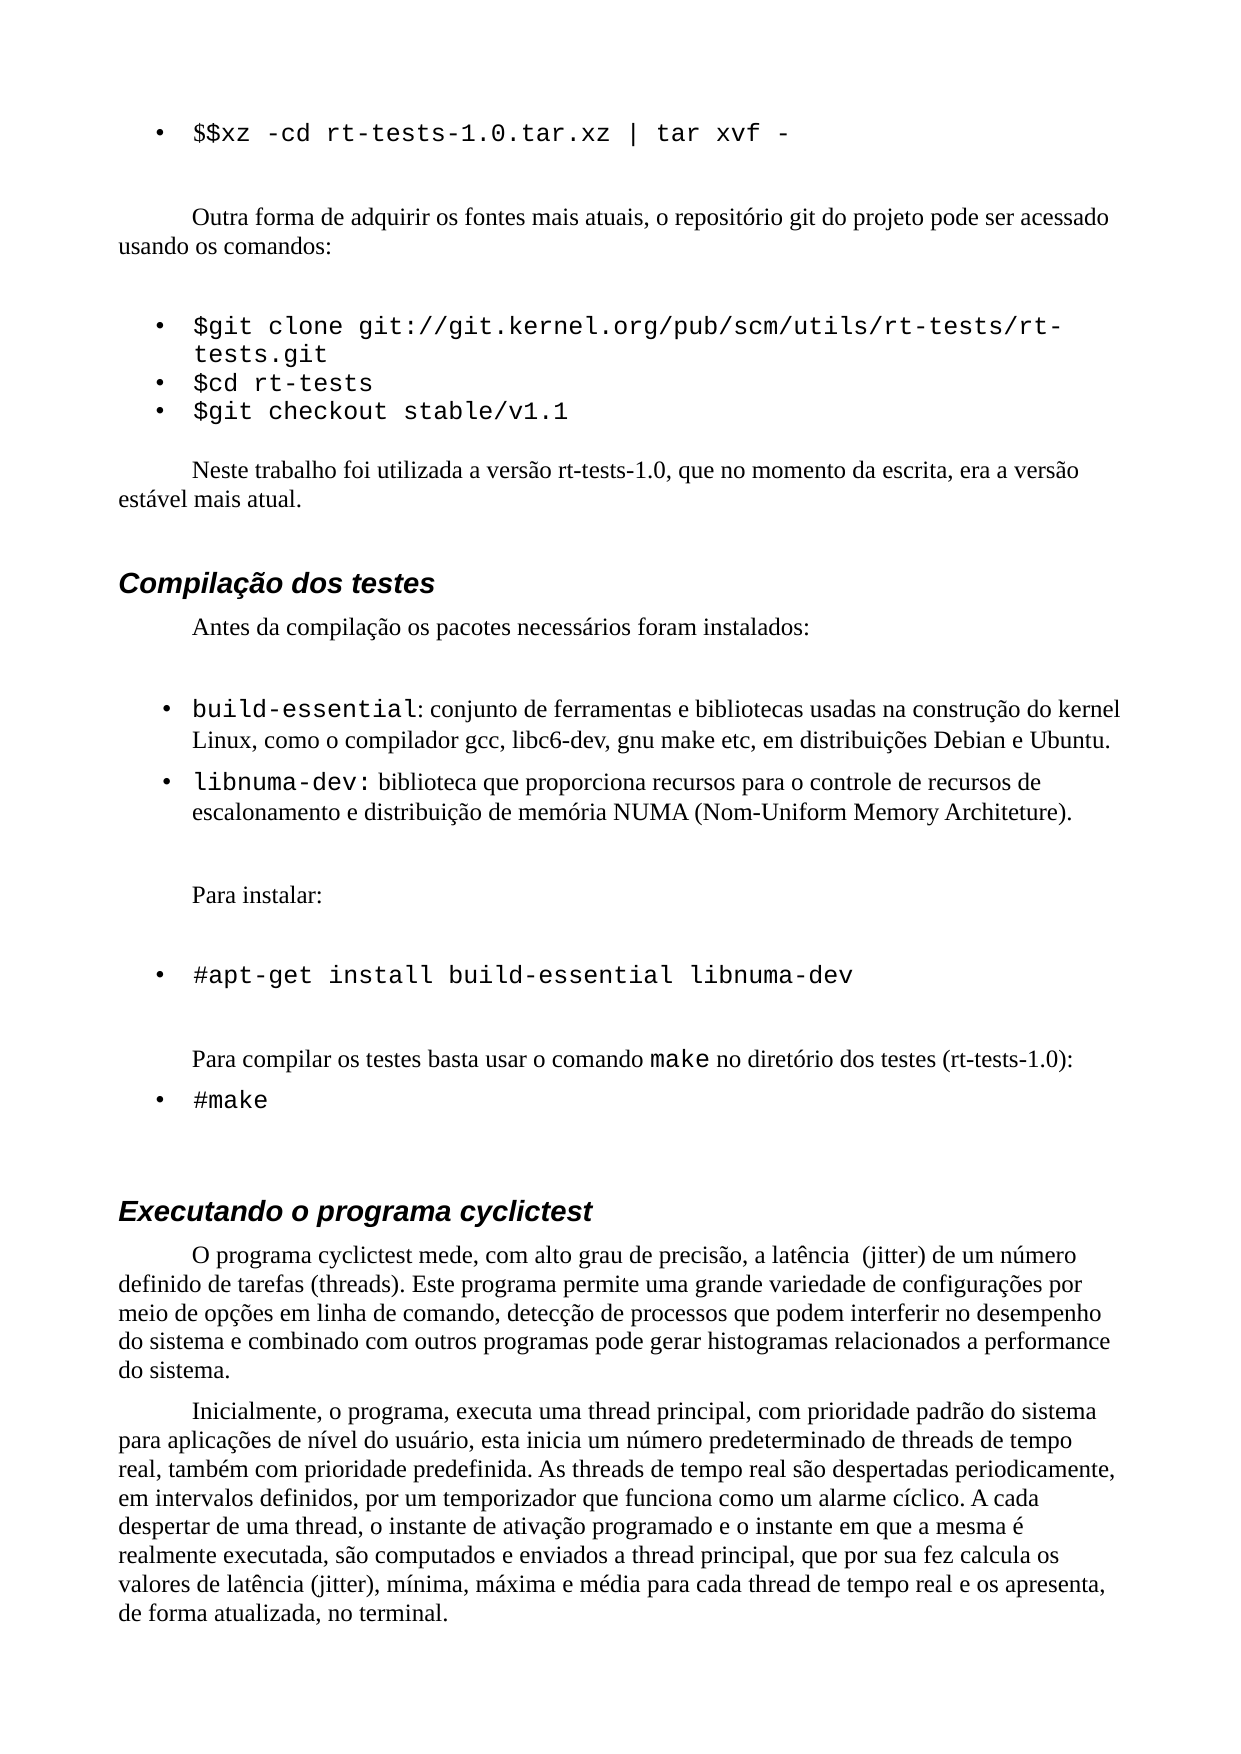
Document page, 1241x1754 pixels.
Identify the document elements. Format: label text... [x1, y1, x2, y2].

list #make [156, 1087, 1122, 1116]
text O programa cyclictest mede, com alto grau de precisão, a latência (jitter) de um número definido de tarefas (threads). Este programa permite uma grande variedade de configurações por meio de opções em linha de comando, detecção de processos que podem interferir no desempenho do sistema e combinado com outros programas pode gerar histogramas relacionados a performance do sistema. [118, 1240, 1122, 1384]
list $$xz -cd rt-tests-1.0.tar.xz | tar xvf - [156, 118, 1122, 149]
list $git checkout stable/v1.1 [156, 398, 1122, 427]
text Para instalar: [118, 880, 1122, 909]
text Antes da compilação os pacotes necessários foram instalados: [118, 612, 1122, 641]
text Para compilar os testes basta usar o comando make no diretório dos testes (rt-tests-1.0): [118, 1044, 1122, 1075]
subtitle Compilação dos testes [118, 566, 1122, 599]
text Neste trabalho foi utilizada a versão rt-tests-1.0, que no momento da escrita, era a versão estável mais atual. [118, 455, 1122, 513]
list libnuma-dev: biblioteca que proporciona recursos para o controle de recursos de escalonamento e distribuição de memória NUMA (Nom-Uniform Memory Architeture). [162, 767, 1122, 826]
text Inicialmente, o programa, executa uma thread principal, com prioridade padrão do sistema para aplicações de nível do usuário, esta inicia um número predeterminado de threads de tempo real, também com prioridade predefinida. As threads de tempo real são despertadas periodicamente, em intervalos definidos, por um temporizador que funciona como um alarme cíclico. A cada despertar de uma thread, o instante de ativação programado e o instante em que a mesma é realmente executada, são computados e enviados a thread principal, que por sua fez calcula os valores de latência (jitter), mínima, máxima e média para cada thread de tempo real e os apresenta, de forma atualizada, no terminal. [118, 1396, 1122, 1626]
list #apt-get install build-essential libnuma-dev [156, 962, 1122, 991]
list $cd rt-tests [156, 370, 1122, 398]
text Outra forma de adquirir os fontes mais atuais, o repositório git do projeto pode ser acessado usando os comandos: [118, 202, 1122, 260]
list build-essential: conjunto de ferramentas e bibliotecas usadas na construção do kernel Linux, como o compilador gcc, libc6-dev, gnu make etc, em distribuições Debian e Ubuntu. [162, 694, 1122, 754]
list $git clone git://git.kernel.org/pub/scm/utils/rt-tests/rt-tests.git [156, 313, 1122, 370]
subtitle Executando o programa cyclictest [118, 1194, 1122, 1228]
